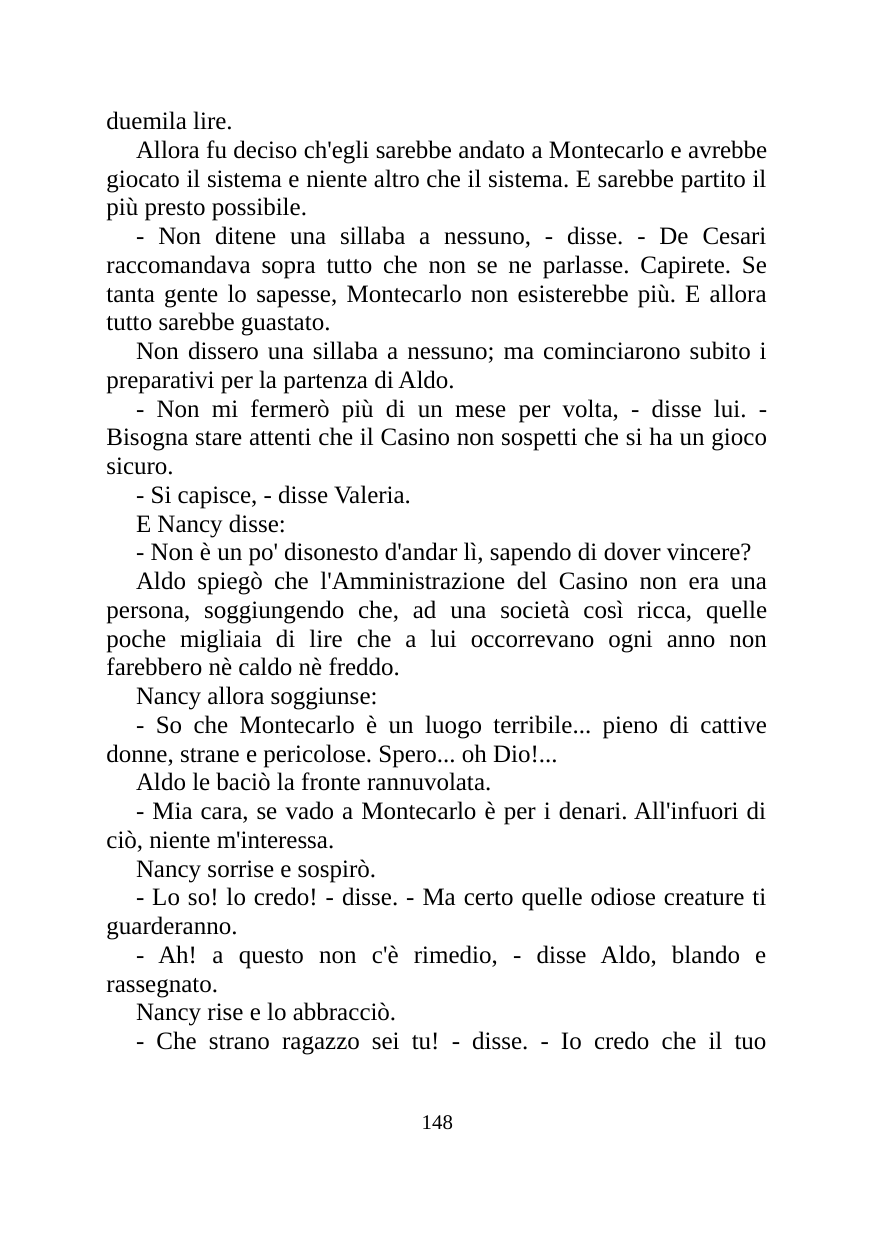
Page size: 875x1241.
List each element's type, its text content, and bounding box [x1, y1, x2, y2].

text Nancy allora soggiunse: [106, 681, 768, 710]
text duemila lire. [106, 106, 768, 135]
text - Non ditene una sillaba a nessuno, - disse. - De Cesari raccomandava sopra tutto che non se ne parlasse. Capirete. Se tanta gente lo sapesse, Montecarlo non esisterebbe più. E allora tutto sarebbe guastato. [106, 221, 768, 336]
text Nancy sorrise e sospirò. [106, 854, 768, 882]
text - Mia cara, se vado a Montecarlo è per i denari. All'infuori di ciò, niente m'interessa. [106, 796, 768, 854]
text - Non è un po' disonesto d'andar lì, sapendo di dover vincere? [106, 537, 768, 566]
text - Si capisce, - disse Valeria. [106, 480, 768, 509]
text Aldo spiegò che l'Amministrazione del Casino non era una persona, soggiungendo che, ad una società così ricca, quelle poche migliaia di lire che a lui occorrevano ogni anno non farebbero nè caldo nè freddo. [106, 566, 768, 681]
text Aldo le baciò la fronte rannuvolata. [106, 767, 768, 796]
text - So che Montecarlo è un luogo terribile... pieno di cattive donne, strane e pericolose. Spero... oh Dio!... [106, 710, 768, 767]
text - Ah! a questo non c'è rimedio, - disse Aldo, blando e rassegnato. [106, 940, 768, 997]
text - Che strano ragazzo sei tu! - disse. - Io credo che il tuo [106, 1026, 768, 1055]
text E Nancy disse: [106, 509, 768, 537]
text Nancy rise e lo abbracciò. [106, 997, 768, 1026]
text - Lo so! lo credo! - disse. - Ma certo quelle odiose creature ti guarderanno. [106, 882, 768, 940]
text Non dissero una sillaba a nessuno; ma cominciarono subito i preparativi per la partenza di Aldo. [106, 336, 768, 394]
text Allora fu deciso ch'egli sarebbe andato a Montecarlo e avrebbe giocato il sistema e niente altro che il sistema. E sarebbe partito il più presto possibile. [106, 135, 768, 221]
text - Non mi fermerò più di un mese per volta, - disse lui. - Bisogna stare attenti che il Casino non sospetti che si ha un gioco sicuro. [106, 394, 768, 480]
